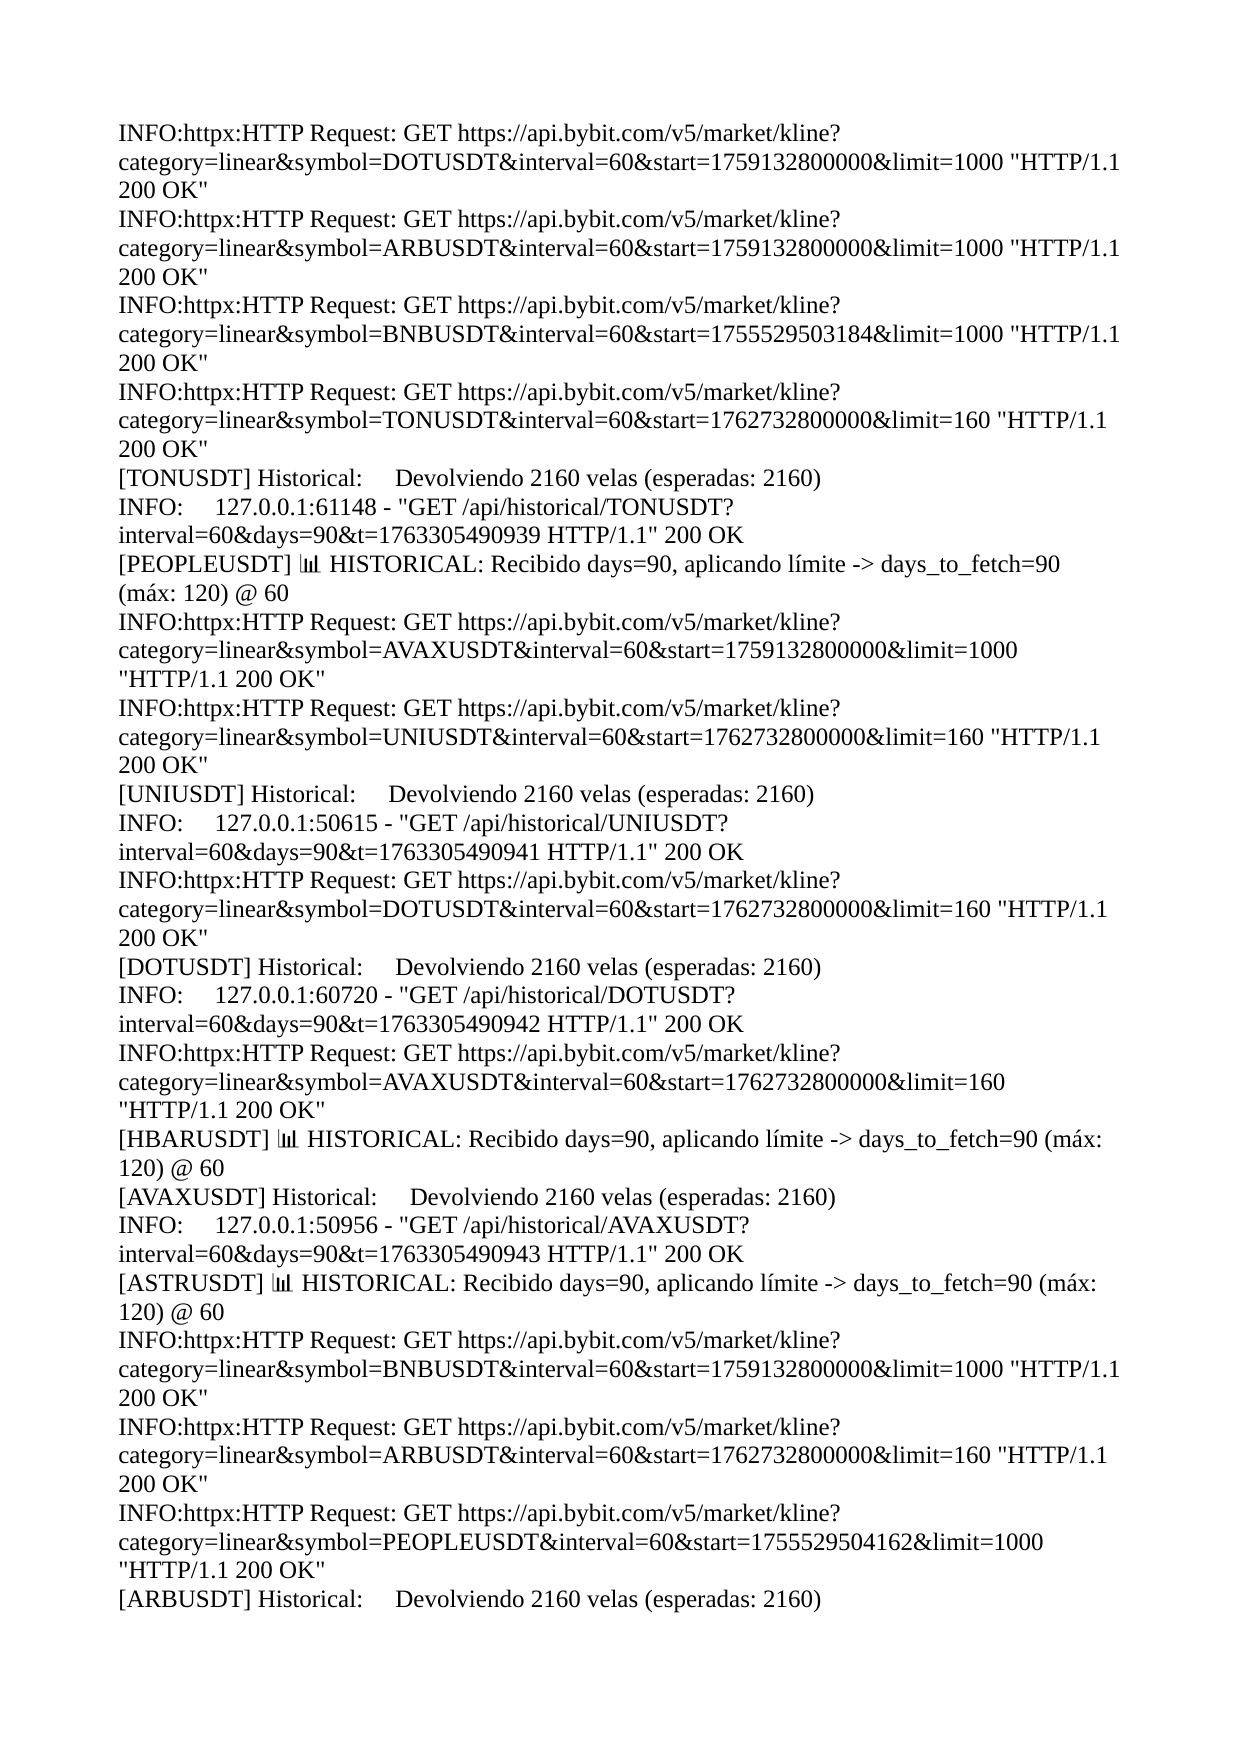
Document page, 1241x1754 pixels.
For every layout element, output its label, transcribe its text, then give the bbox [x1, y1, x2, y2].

text INFO: 127.0.0.1:61148 - "GET /api/historical/TONUSDT?interval=60&days=90&t=1763305490939 HTTP/1.1" 200 OK [118, 492, 1122, 549]
text INFO:httpx:HTTP Request: GET https://api.bybit.com/v5/market/kline?category=linear&symbol=BNBUSDT&interval=60&start=1759132800000&limit=1000 "HTTP/1.1 200 OK" [118, 1326, 1122, 1412]
text INFO: 127.0.0.1:50956 - "GET /api/historical/AVAXUSDT?interval=60&days=90&t=1763305490943 HTTP/1.1" 200 OK [118, 1211, 1122, 1268]
text [TONUSDT] Historical: ✅ Devolviendo 2160 velas (esperadas: 2160) [118, 463, 1122, 492]
text INFO:httpx:HTTP Request: GET https://api.bybit.com/v5/market/kline?category=linear&symbol=DOTUSDT&interval=60&start=1762732800000&limit=160 "HTTP/1.1 200 OK" [118, 866, 1122, 952]
text INFO:httpx:HTTP Request: GET https://api.bybit.com/v5/market/kline?category=linear&symbol=ARBUSDT&interval=60&start=1762732800000&limit=160 "HTTP/1.1 200 OK" [118, 1412, 1122, 1498]
text [ARBUSDT] Historical: ✅ Devolviendo 2160 velas (esperadas: 2160) [118, 1584, 1122, 1613]
text INFO:httpx:HTTP Request: GET https://api.bybit.com/v5/market/kline?category=linear&symbol=PEOPLEUSDT&interval=60&start=1755529504162&limit=1000 "HTTP/1.1 200 OK" [118, 1498, 1122, 1584]
text [PEOPLEUSDT] 📊 HISTORICAL: Recibido days=90, aplicando límite -> days_to_fetch=90 (máx: 120) @ 60 [118, 549, 1122, 607]
text [DOTUSDT] Historical: ✅ Devolviendo 2160 velas (esperadas: 2160) [118, 952, 1122, 981]
text [AVAXUSDT] Historical: ✅ Devolviendo 2160 velas (esperadas: 2160) [118, 1182, 1122, 1211]
text INFO:httpx:HTTP Request: GET https://api.bybit.com/v5/market/kline?category=linear&symbol=UNIUSDT&interval=60&start=1762732800000&limit=160 "HTTP/1.1 200 OK" [118, 693, 1122, 779]
text INFO:httpx:HTTP Request: GET https://api.bybit.com/v5/market/kline?category=linear&symbol=TONUSDT&interval=60&start=1762732800000&limit=160 "HTTP/1.1 200 OK" [118, 377, 1122, 463]
text INFO:httpx:HTTP Request: GET https://api.bybit.com/v5/market/kline?category=linear&symbol=AVAXUSDT&interval=60&start=1762732800000&limit=160 "HTTP/1.1 200 OK" [118, 1038, 1122, 1124]
text INFO: 127.0.0.1:60720 - "GET /api/historical/DOTUSDT?interval=60&days=90&t=1763305490942 HTTP/1.1" 200 OK [118, 981, 1122, 1038]
text [UNIUSDT] Historical: ✅ Devolviendo 2160 velas (esperadas: 2160) [118, 779, 1122, 808]
text INFO: 127.0.0.1:50615 - "GET /api/historical/UNIUSDT?interval=60&days=90&t=1763305490941 HTTP/1.1" 200 OK [118, 808, 1122, 866]
text [HBARUSDT] 📊 HISTORICAL: Recibido days=90, aplicando límite -> days_to_fetch=90 (máx: 120) @ 60 [118, 1124, 1122, 1182]
text INFO:httpx:HTTP Request: GET https://api.bybit.com/v5/market/kline?category=linear&symbol=BNBUSDT&interval=60&start=1755529503184&limit=1000 "HTTP/1.1 200 OK" [118, 291, 1122, 377]
text INFO:httpx:HTTP Request: GET https://api.bybit.com/v5/market/kline?category=linear&symbol=ARBUSDT&interval=60&start=1759132800000&limit=1000 "HTTP/1.1 200 OK" [118, 204, 1122, 291]
text INFO:httpx:HTTP Request: GET https://api.bybit.com/v5/market/kline?category=linear&symbol=DOTUSDT&interval=60&start=1759132800000&limit=1000 "HTTP/1.1 200 OK" [118, 118, 1122, 204]
text [ASTRUSDT] 📊 HISTORICAL: Recibido days=90, aplicando límite -> days_to_fetch=90 (máx: 120) @ 60 [118, 1268, 1122, 1326]
text INFO:httpx:HTTP Request: GET https://api.bybit.com/v5/market/kline?category=linear&symbol=AVAXUSDT&interval=60&start=1759132800000&limit=1000 "HTTP/1.1 200 OK" [118, 607, 1122, 693]
